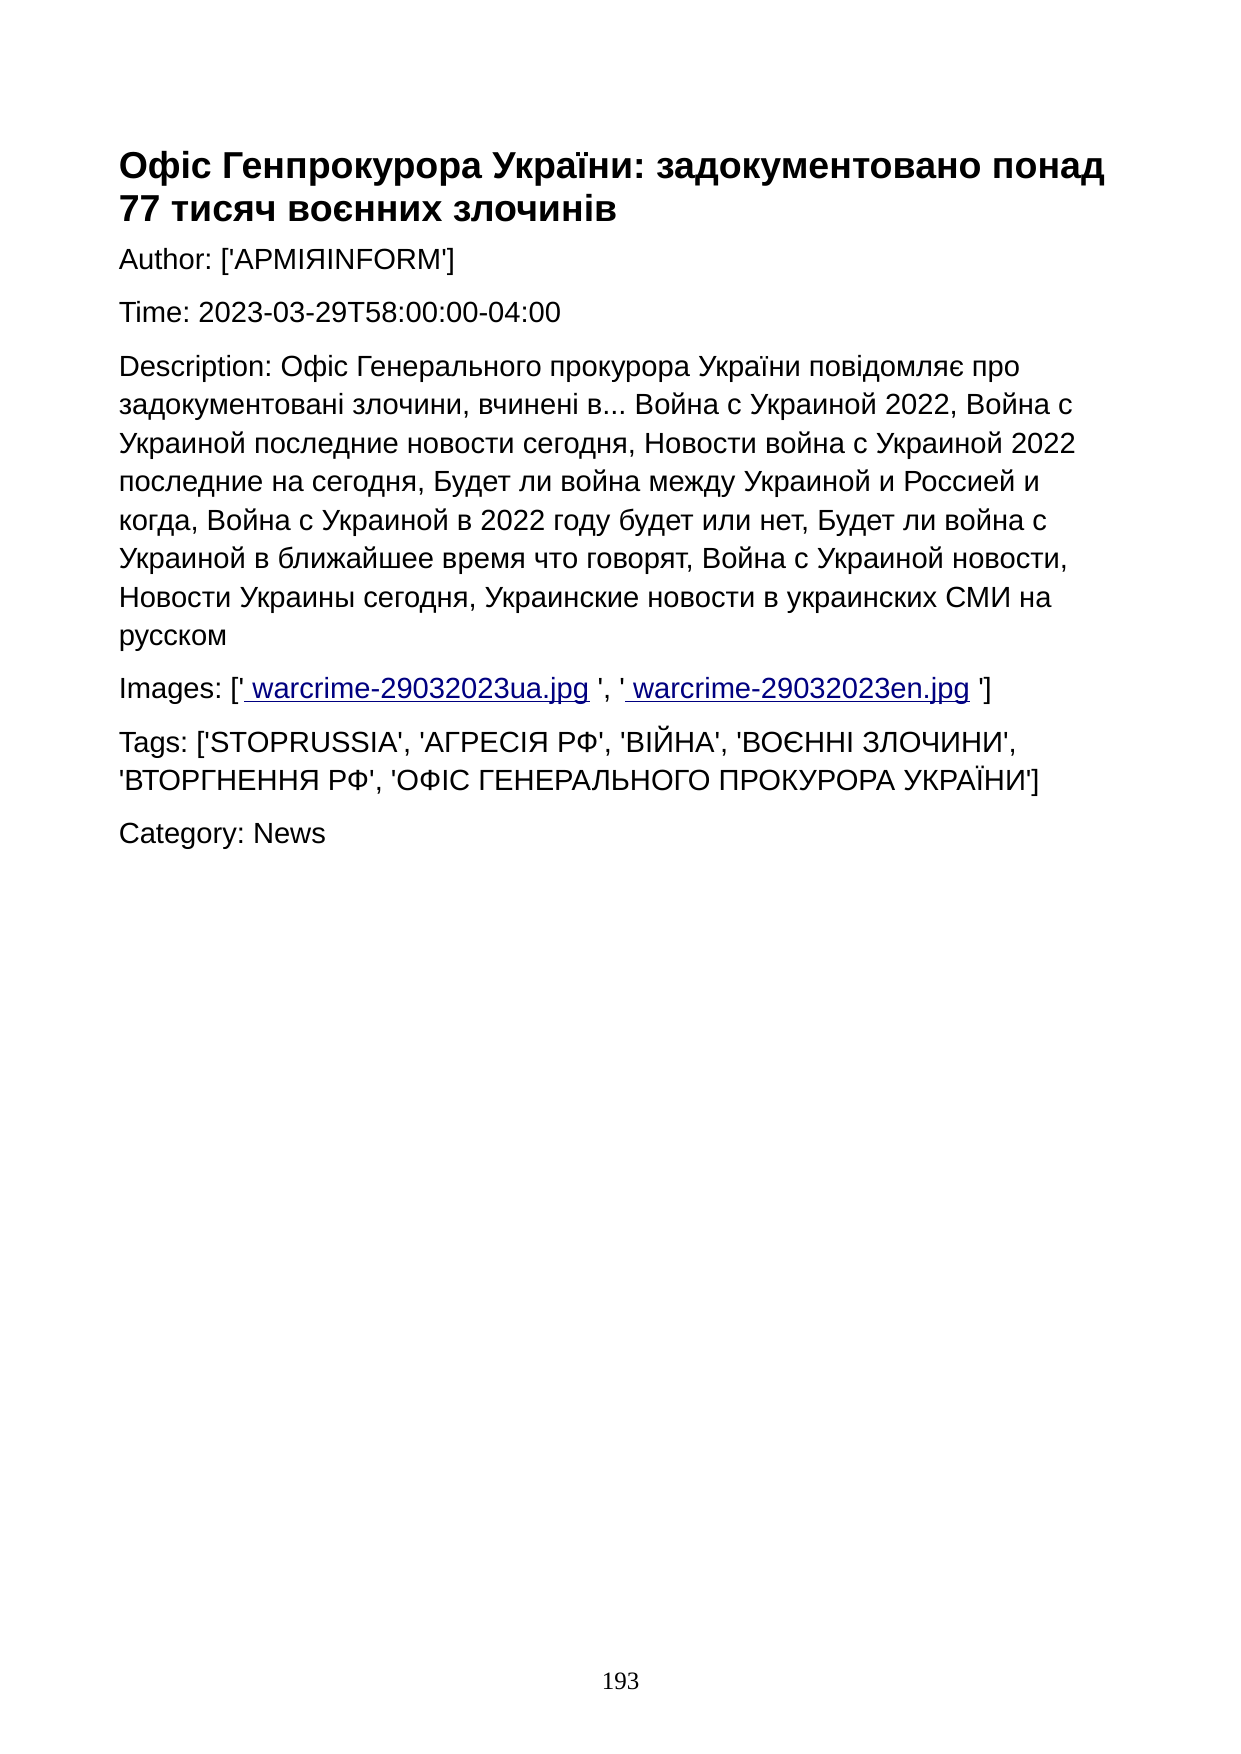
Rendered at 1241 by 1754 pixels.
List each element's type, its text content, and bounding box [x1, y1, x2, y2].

text Tags: ['STOPRUSSIA', 'АГРЕСІЯ РФ', 'ВІЙНА', 'ВОЄННІ ЗЛОЧИНИ', 'ВТОРГНЕННЯ РФ', 'ОФІС ГЕНЕРАЛЬНОГО ПРОКУРОРА УКРАЇНИ'] [118, 724, 1122, 797]
text Time: 2023-03-29T58:00:00-04:00 [118, 295, 1122, 329]
text Author: ['АРМІЯINFORM'] [118, 242, 1122, 276]
text Images: [' warcrime-29032023ua.jpg ', ' warcrime-29032023en.jpg '] [118, 671, 1122, 705]
text Description: Офіс Генерального прокурора України повідомляє про задокументовані злочини, вчинені в... Война с Украиной 2022, Война с Украиной последние новости сегодня, Новости война с Украиной 2022 последние на сегодня, Будет ли война между Украиной и Россией и когда, Война с Украиной в 2022 году будет или нет, Будет ли война с Украиной в ближайшее время что говорят, Война с Украиной новости, Новости Украины сегодня, Украинские новости в украинских СМИ на русском [118, 348, 1122, 652]
text Category: News [118, 816, 1122, 850]
subtitle Офіс Генпрокурора України: задокументовано понад 77 тисяч воєнних злочинів [118, 143, 1122, 230]
